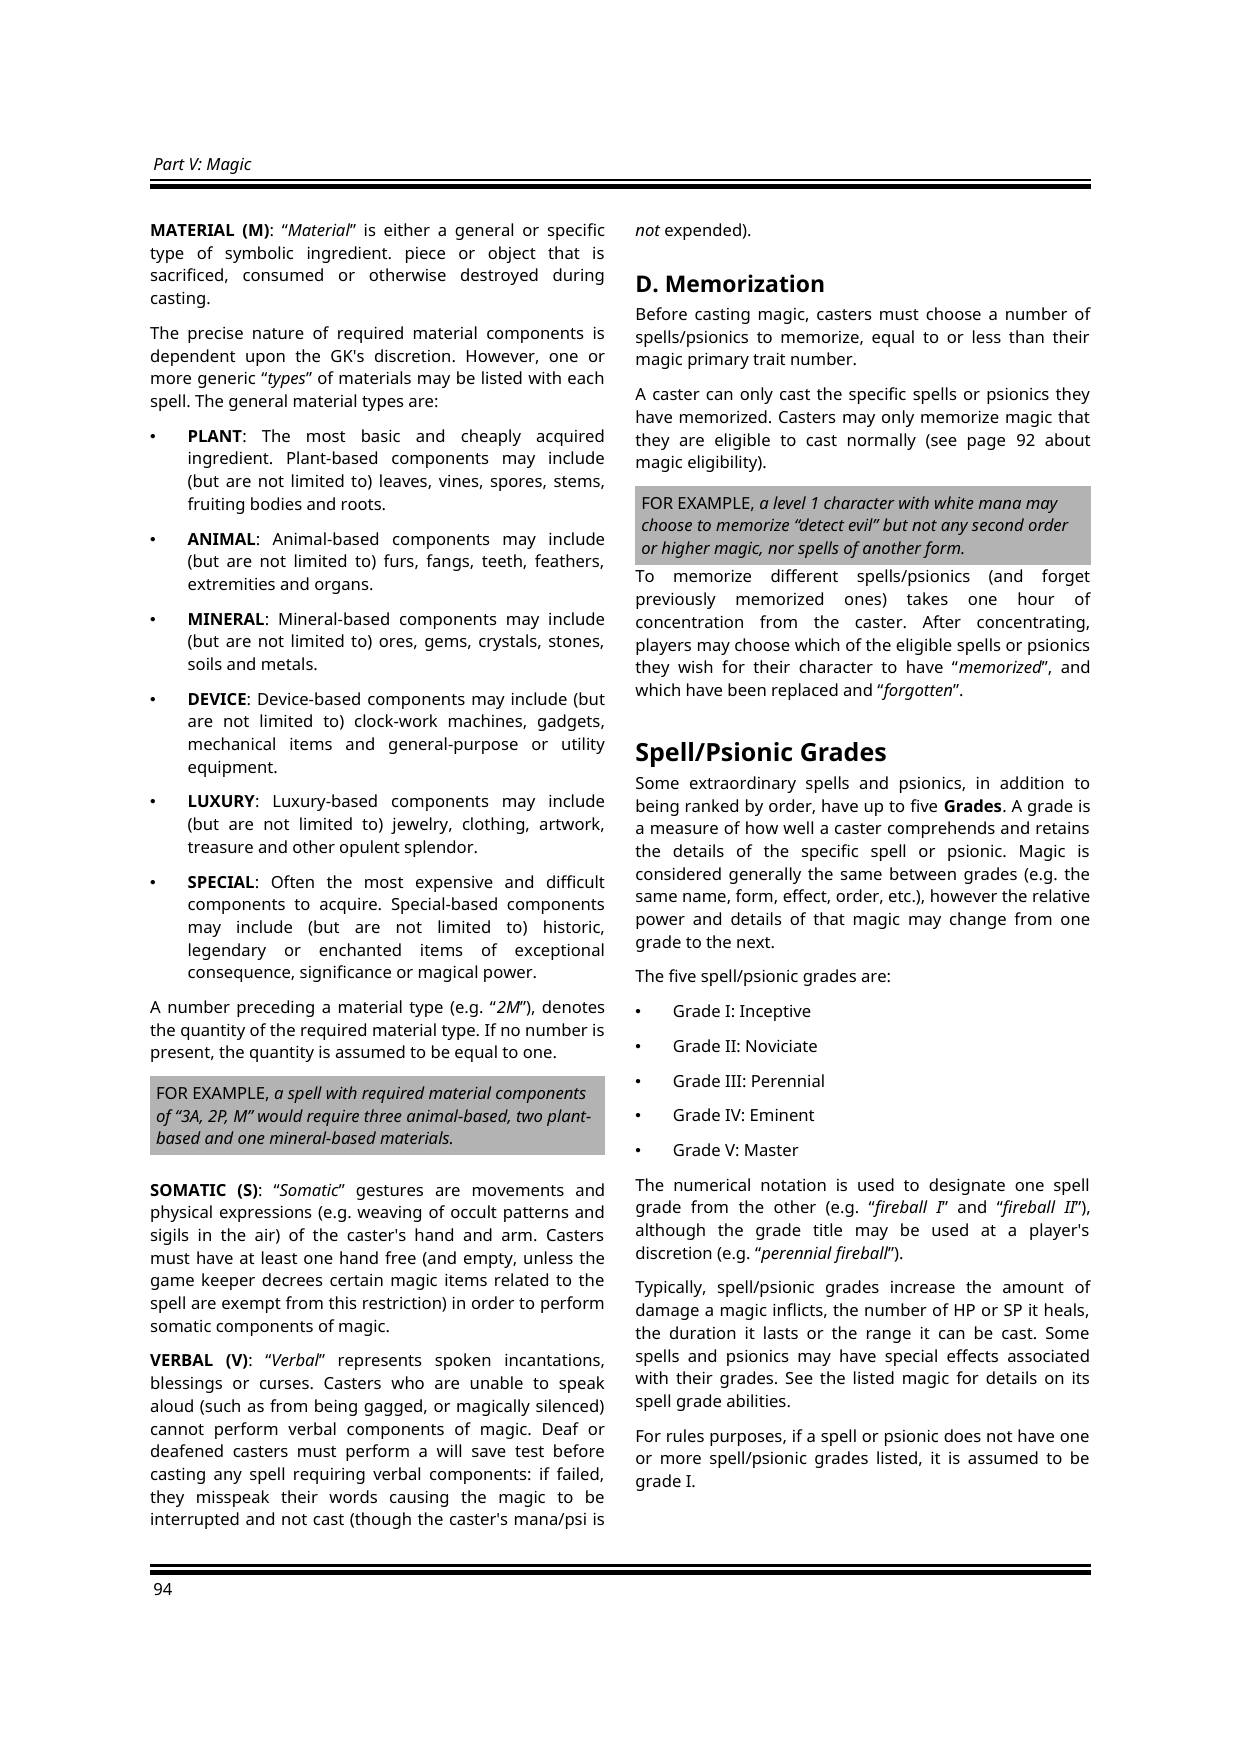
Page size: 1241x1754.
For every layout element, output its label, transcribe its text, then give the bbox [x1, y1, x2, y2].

list SPECIAL: Often the most expensive and difficult components to acquire. Special-based components may include (but are not limited to) historic, legendary or enchanted items of exceptional consequence, significance or magical power. [150, 870, 605, 984]
text Typically, spell/psionic grades increase the amount of damage a magic inflicts, the number of HP or SP it heals, the duration it lasts or the range it can be cast. Some spells and psionics may have special effects associated with their grades. See the listed magic for details on its spell grade abilities. [635, 1276, 1091, 1412]
text VERBAL (V): “Verbal” represents spoken incantations, blessings or curses. Casters who are unable to speak aloud (such as from being gagged, or magically silenced) cannot perform verbal components of magic. Deaf or deafened casters must perform a will save test before casting any spell requiring verbal components: if failed, they misspeak their words causing the magic to be interrupted and not cast (though the caster's mana/psi is [150, 1349, 605, 1531]
text not expended). [635, 219, 1091, 241]
list Grade II: Noviciate [635, 1034, 1091, 1057]
list ANIMAL: Animal-based components may include (but are not limited to) furs, fangs, teeth, feathers, extremities and organs. [150, 527, 605, 595]
list PLANT: The most basic and cheaply acquired ingredient. Plant-based components may include (but are not limited to) leaves, vines, spores, stems, fruiting bodies and roots. [150, 424, 605, 515]
list Grade III: Perennial [635, 1069, 1091, 1092]
text Before casting magic, casters must choose a number of spells/psionics to memorize, equal to or less than their magic primary trait number. [635, 303, 1091, 371]
text For rules purposes, if a spell or psionic does not have one or more spell/psionic grades listed, it is assumed to be grade I. [635, 1424, 1091, 1492]
list Grade I: Inceptive [635, 1000, 1091, 1022]
text D. Memorization [635, 268, 1091, 299]
subtitle Spell/Psionic Grades [635, 734, 1091, 768]
list Grade V: Master [635, 1138, 1091, 1161]
text The numerical notation is used to designate one spell grade from the other (e.g. “fireball I” and “fireball II”), although the grade title may be used at a player's discretion (e.g. “perennial fireball”). [635, 1173, 1091, 1264]
table_header FOR EXAMPLE, a level 1 character with white mana may choose to memorize “detect evil” but not any second order or higher magic, nor spells of another form. [635, 486, 1091, 565]
text The five spell/psionic grades are: [635, 965, 1091, 988]
table_header FOR EXAMPLE, a spell with required material components of “3A, 2P, M” would require three animal-based, two plant-based and one mineral-based materials. [150, 1076, 605, 1155]
text To memorize different spells/psionics (and forget previously memorized ones) takes one hour of concentration from the caster. After concentrating, players may choose which of the eligible spells or psionics they wish for their character to have “memorized”, and which have been replaced and “forgotten”. [635, 565, 1091, 701]
text A number preceding a material type (e.g. “2M”), denotes the quantity of the required material type. If no number is present, the quantity is assumed to be equal to one. [150, 996, 605, 1064]
text MATERIAL (M): “Material” is either a general or specific type of symbolic ingredient. piece or object that is sacrificed, consumed or otherwise destroyed during casting. [150, 219, 605, 309]
list MINERAL: Mineral-based components may include (but are not limited to) ores, gems, crystals, stones, soils and metals. [150, 607, 605, 675]
list LUXURY: Luxury-based components may include (but are not limited to) jewelry, clothing, artwork, treasure and other opulent splendor. [150, 790, 605, 858]
text The precise nature of required material components is dependent upon the GK's discretion. However, one or more generic “types” of materials may be listed with each spell. The general material types are: [150, 321, 605, 412]
text Some extraordinary spells and psionics, in addition to being ranked by order, have up to five Grades. A grade is a measure of how well a caster comprehends and retains the details of the specific spell or psionic. Magic is considered generally the same between grades (e.g. the same name, form, effect, order, etc.), however the relative power and details of that magic may change from one grade to the next. [635, 771, 1091, 953]
text A caster can only cast the specific spells or psionics they have memorized. Casters may only memorize magic that they are eligible to cast normally (see page 66 about magic eligibility). [635, 383, 1091, 473]
list DEVICE: Device-based components may include (but are not limited to) clock-work machines, gadgets, mechanical items and general-purpose or utility equipment. [150, 687, 605, 778]
list Grade IV: Eminent [635, 1104, 1091, 1127]
text SOMATIC (S): “Somatic” gestures are movements and physical expressions (e.g. weaving of occult patterns and sigils in the air) of the caster's hand and arm. Casters must have at least one hand free (and empty, unless the game keeper decrees certain magic items related to the spell are exempt from this restriction) in order to perform somatic components of magic. [150, 1178, 605, 1337]
